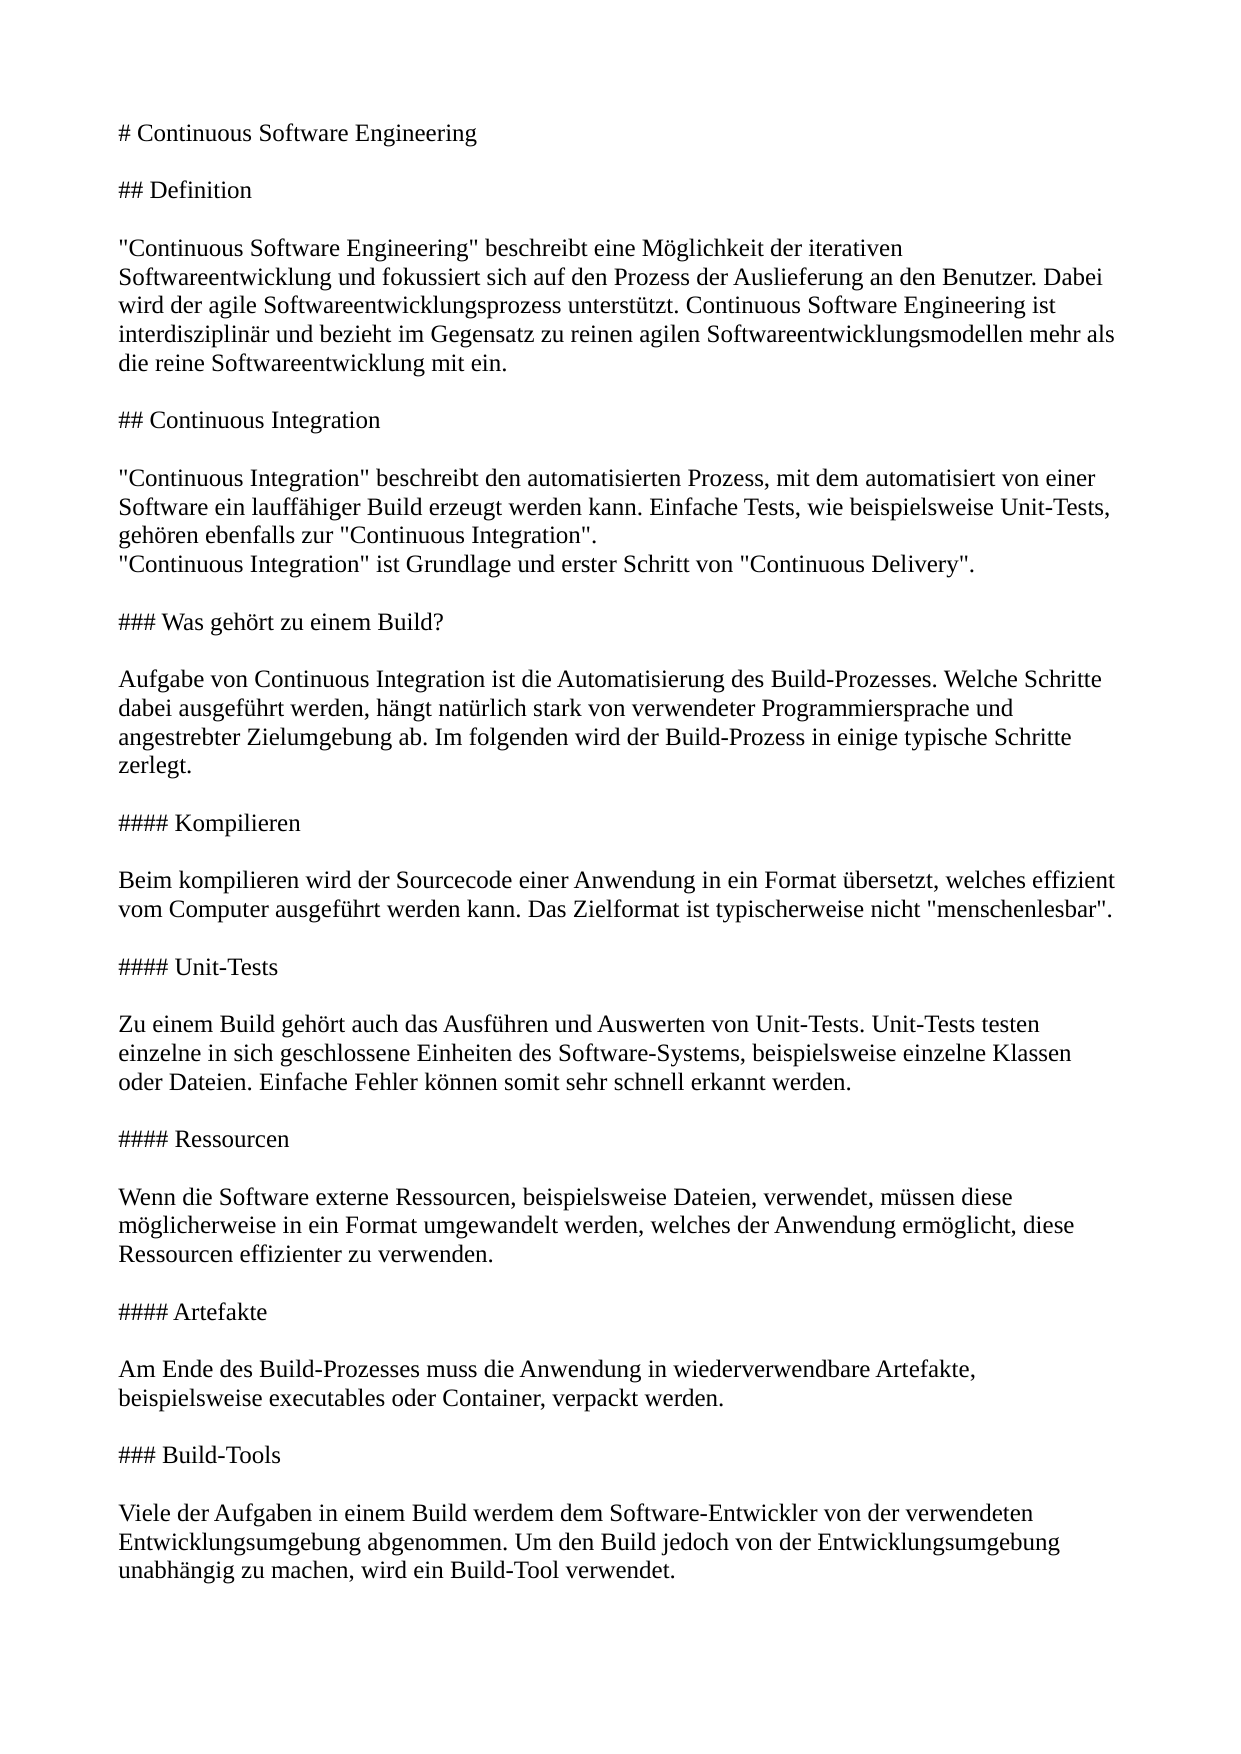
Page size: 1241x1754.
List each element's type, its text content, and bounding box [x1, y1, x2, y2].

text #### Ressourcen [118, 1124, 1122, 1153]
text Beim kompilieren wird der Sourcecode einer Anwendung in ein Format übersetzt, welches effizient vom Computer ausgeführt werden kann. Das Zielformat ist typischerweise nicht "menschenlesbar". [118, 866, 1122, 923]
text #### Artefakte [118, 1297, 1122, 1326]
text Aufgabe von Continuous Integration ist die Automatisierung des Build-Prozesses. Welche Schritte dabei ausgeführt werden, hängt natürlich stark von verwendeter Programmiersprache und angestrebter Zielumgebung ab. Im folgenden wird der Build-Prozess in einige typische Schritte zerlegt. [118, 664, 1122, 779]
text "Continuous Integration" beschreibt den automatisierten Prozess, mit dem automatisiert von einer Software ein lauffähiger Build erzeugt werden kann. Einfache Tests, wie beispielsweise Unit-Tests, gehören ebenfalls zur "Continuous Integration". [118, 463, 1122, 549]
text ## Definition [118, 176, 1122, 204]
text Viele der Aufgaben in einem Build werdem dem Software-Entwickler von der verwendeten Entwicklungsumgebung abgenommen. Um den Build jedoch von der Entwicklungsumgebung unabhängig zu machen, wird ein Build-Tool verwendet. [118, 1498, 1122, 1584]
text Wenn die Software externe Ressourcen, beispielsweise Dateien, verwendet, müssen diese möglicherweise in ein Format umgewandelt werden, welches der Anwendung ermöglicht, diese Ressourcen effizienter zu verwenden. [118, 1182, 1122, 1268]
text "Continuous Software Engineering" beschreibt eine Möglichkeit der iterativen Softwareentwicklung und fokussiert sich auf den Prozess der Auslieferung an den Benutzer. Dabei wird der agile Softwareentwicklungsprozess unterstützt. Continuous Software Engineering ist interdisziplinär und bezieht im Gegensatz zu reinen agilen Softwareentwicklungsmodellen mehr als die reine Softwareentwicklung mit ein. [118, 233, 1122, 377]
text ### Build-Tools [118, 1441, 1122, 1469]
text #### Kompilieren [118, 808, 1122, 837]
text Am Ende des Build-Prozesses muss die Anwendung in wiederverwendbare Artefakte, beispielsweise executables oder Container, verpackt werden. [118, 1354, 1122, 1412]
text ## Continuous Integration [118, 406, 1122, 434]
text Zu einem Build gehört auch das Ausführen und Auswerten von Unit-Tests. Unit-Tests testen einzelne in sich geschlossene Einheiten des Software-Systems, beispielsweise einzelne Klassen oder Dateien. Einfache Fehler können somit sehr schnell erkannt werden. [118, 1009, 1122, 1096]
text # Continuous Software Engineering [118, 118, 1122, 147]
text ### Was gehört zu einem Build? [118, 607, 1122, 636]
text "Continuous Integration" ist Grundlage und erster Schritt von "Continuous Delivery". [118, 549, 1122, 578]
text #### Unit-Tests [118, 952, 1122, 981]
